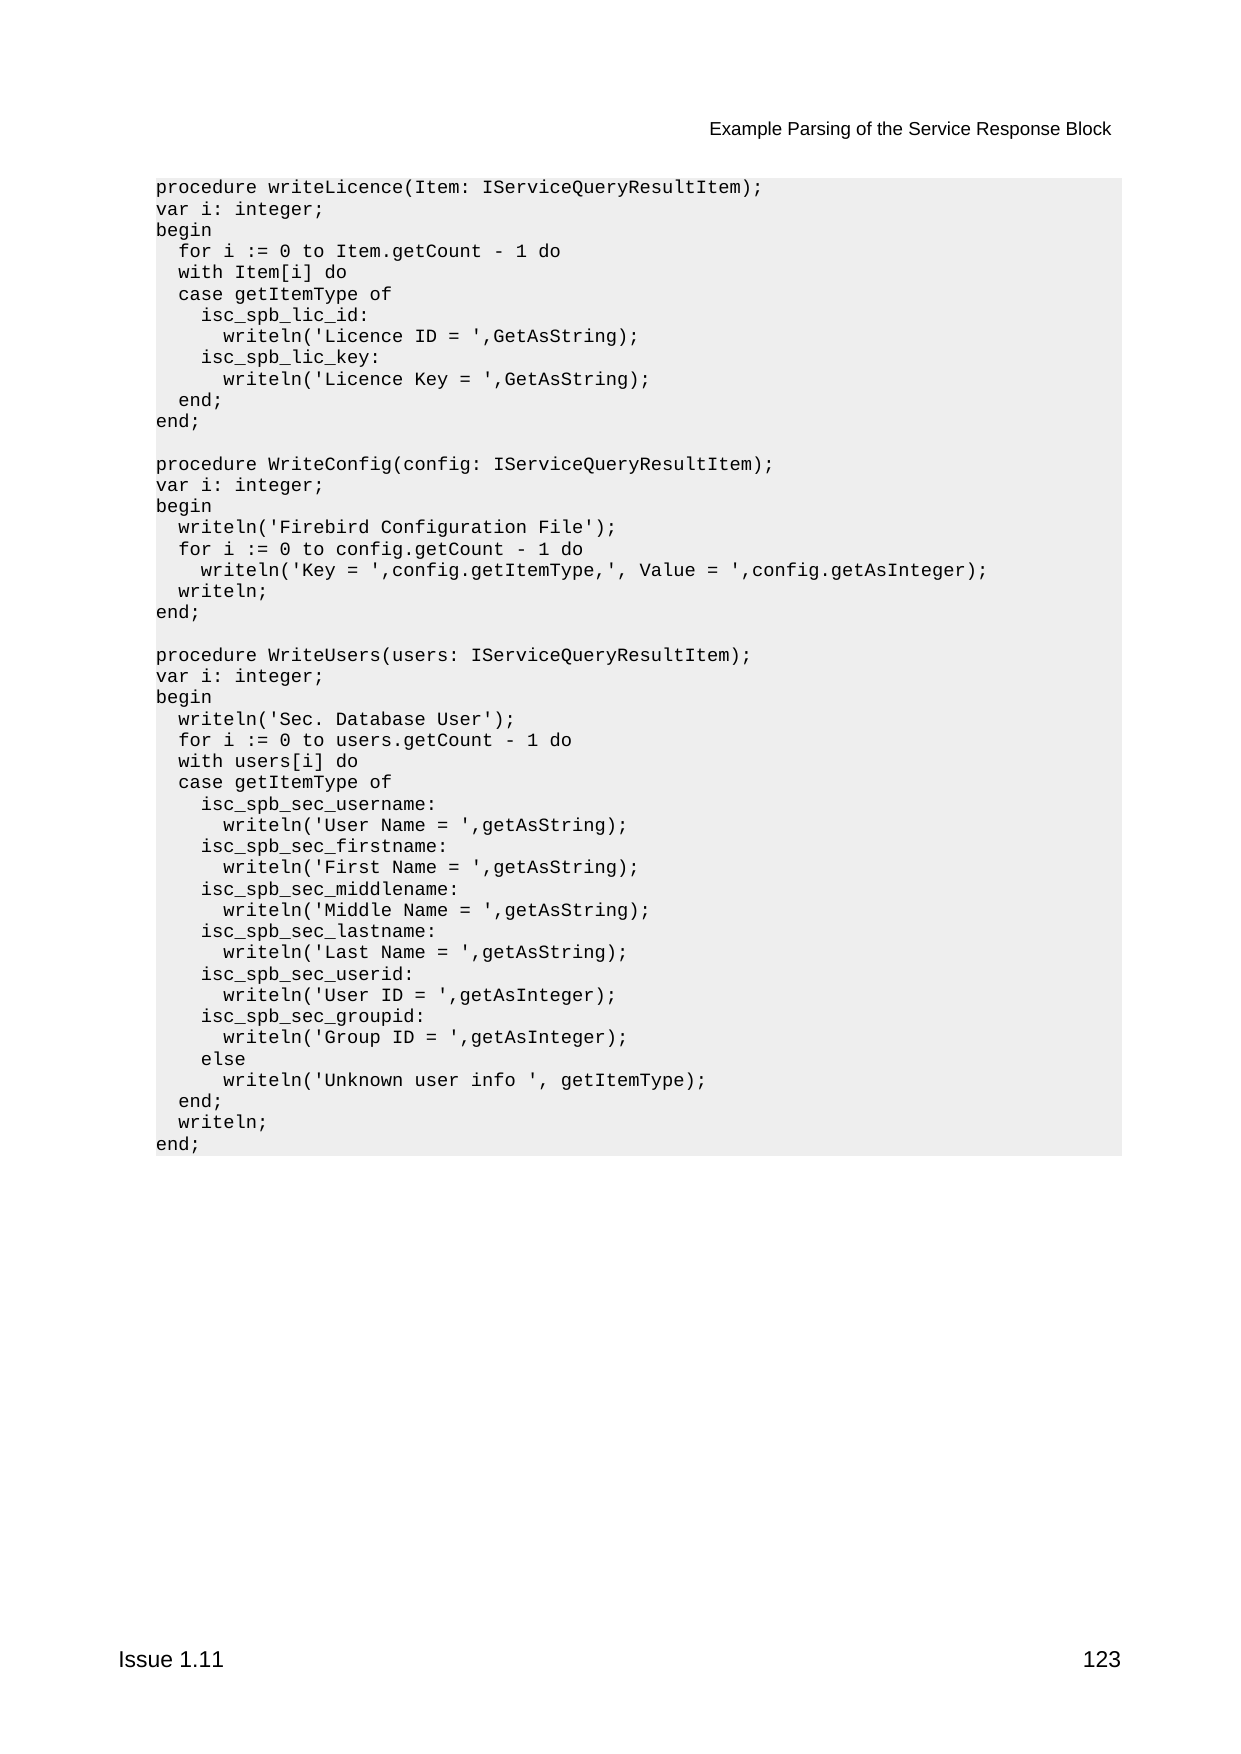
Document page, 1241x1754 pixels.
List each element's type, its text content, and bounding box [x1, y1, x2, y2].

text for i := 0 to config.getCount - 1 do [156, 539, 1122, 561]
text isc_spb_sec_userid: [156, 964, 1122, 986]
text writeln('Licence ID = ',GetAsString); [156, 327, 1122, 348]
text isc_spb_sec_lastname: [156, 922, 1122, 943]
text begin [156, 497, 1122, 518]
text begin [156, 688, 1122, 709]
text for i := 0 to Item.getCount - 1 do [156, 242, 1122, 263]
text end; [156, 1092, 1122, 1113]
text case getItemType of [156, 284, 1122, 306]
text writeln('User Name = ',getAsString); [156, 816, 1122, 837]
text isc_spb_sec_username: [156, 794, 1122, 816]
text writeln('Sec. Database User'); [156, 709, 1122, 731]
text with Item[i] do [156, 263, 1122, 284]
text case getItemType of [156, 773, 1122, 794]
text isc_spb_sec_middlename: [156, 879, 1122, 901]
text procedure writeLicence(Item: IServiceQueryResultItem); [156, 178, 1122, 199]
text with users[i] do [156, 752, 1122, 773]
text writeln('Group ID = ',getAsInteger); [156, 1028, 1122, 1049]
text isc_spb_sec_groupid: [156, 1007, 1122, 1028]
text else [156, 1049, 1122, 1071]
text writeln; [156, 582, 1122, 603]
text for i := 0 to users.getCount - 1 do [156, 731, 1122, 752]
text var i: integer; [156, 199, 1122, 221]
text var i: integer; [156, 476, 1122, 497]
text writeln('Middle Name = ',getAsString); [156, 901, 1122, 922]
text writeln('Unknown user info ', getItemType); [156, 1071, 1122, 1092]
text procedure WriteConfig(config: IServiceQueryResultItem); [156, 454, 1122, 476]
text writeln; [156, 1113, 1122, 1134]
text isc_spb_lic_key: [156, 348, 1122, 369]
text writeln('Last Name = ',getAsString); [156, 943, 1122, 964]
text var i: integer; [156, 667, 1122, 688]
text end; [156, 391, 1122, 412]
text end; [156, 603, 1122, 624]
text end; [156, 1134, 1122, 1156]
text writeln('User ID = ',getAsInteger); [156, 986, 1122, 1007]
text writeln('Key = ',config.getItemType,', Value = ',config.getAsInteger); [156, 561, 1122, 582]
text begin [156, 221, 1122, 242]
text writeln('Licence Key = ',GetAsString); [156, 369, 1122, 391]
text procedure WriteUsers(users: IServiceQueryResultItem); [156, 646, 1122, 667]
text isc_spb_lic_id: [156, 306, 1122, 327]
text end; [156, 412, 1122, 433]
text writeln('First Name = ',getAsString); [156, 858, 1122, 879]
text isc_spb_sec_firstname: [156, 837, 1122, 858]
text writeln('Firebird Configuration File'); [156, 518, 1122, 539]
